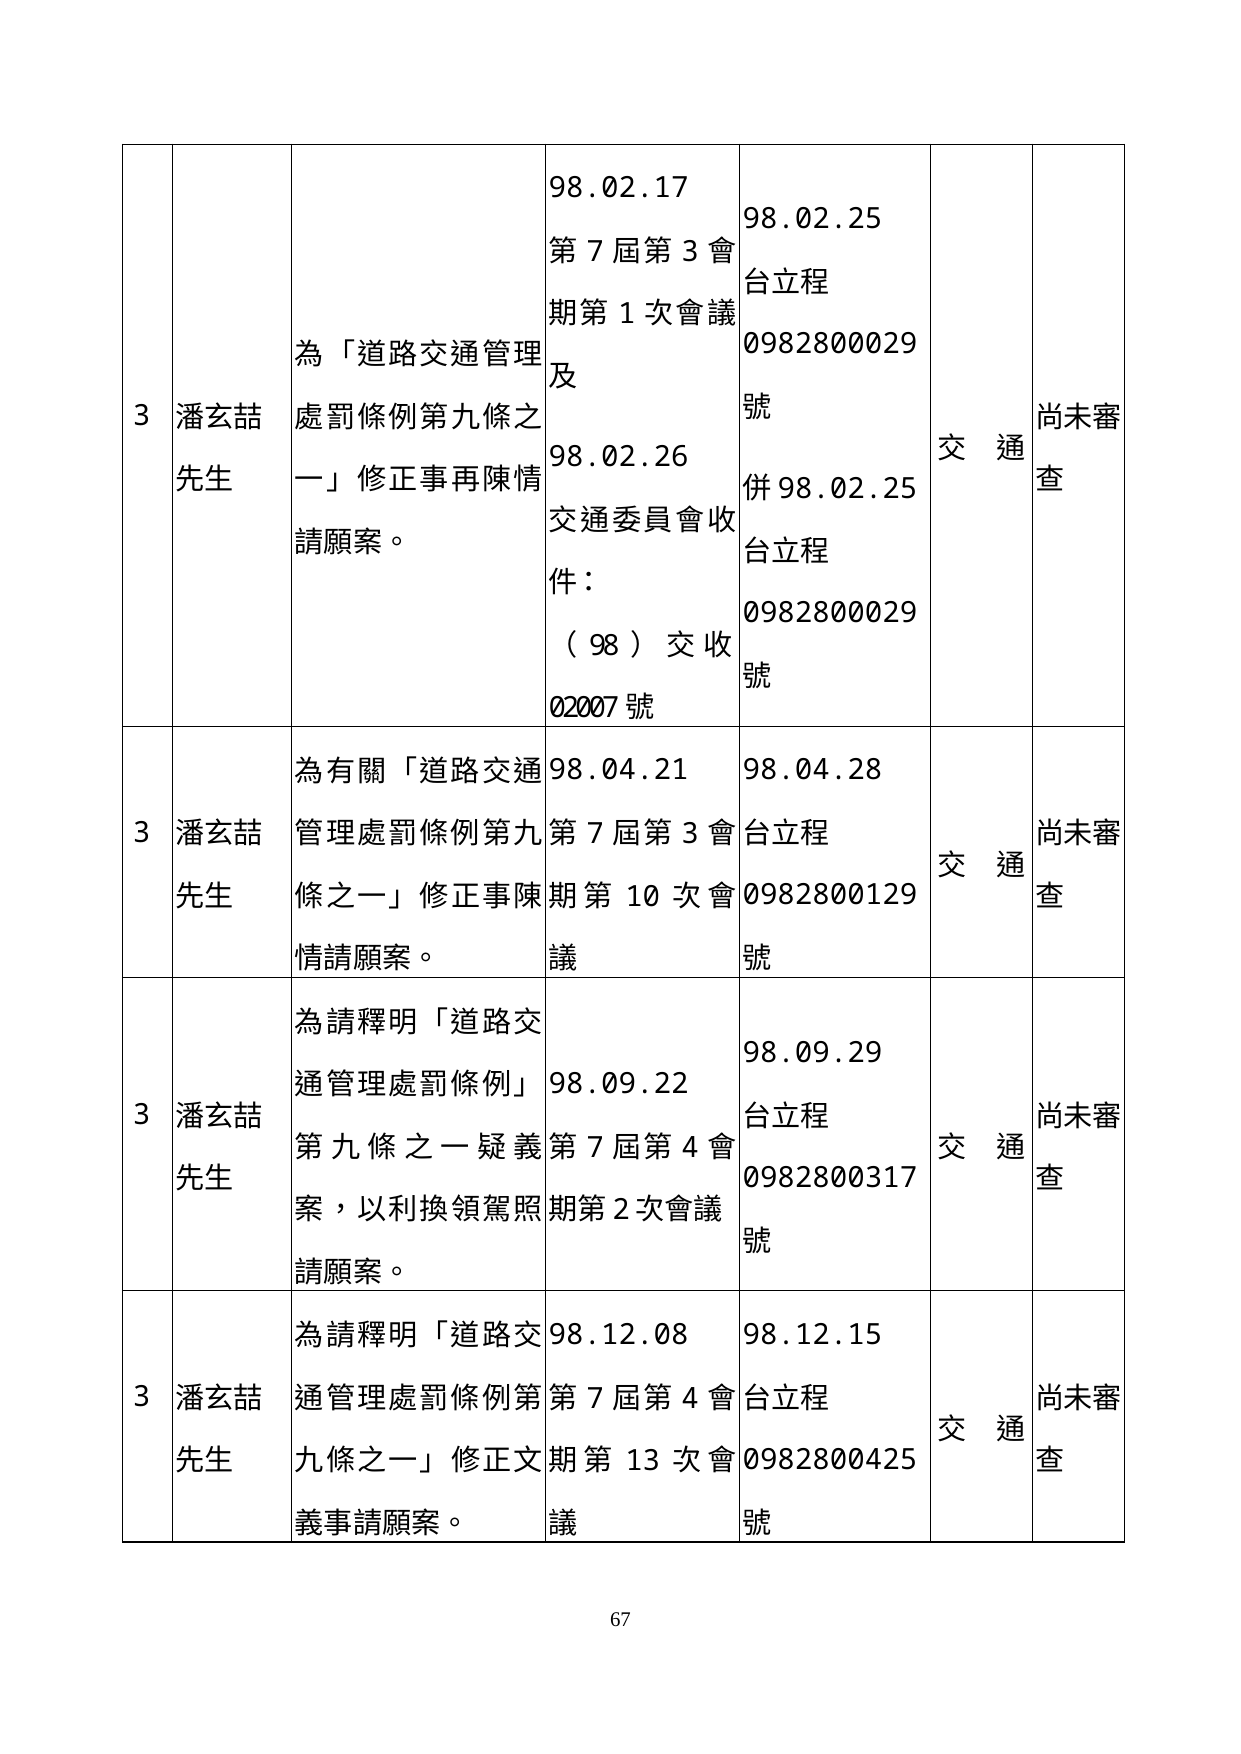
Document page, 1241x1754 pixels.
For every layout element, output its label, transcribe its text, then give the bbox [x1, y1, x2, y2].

table_cell 35 [123, 978, 172, 1290]
table_cell 98.09.29 台立程 0982800317號 [740, 978, 930, 1290]
table_cell 交 通 [931, 978, 1032, 1290]
table_cell 98.04.21 第7屆第3會期第10次會議 [546, 727, 739, 977]
table_cell 尚未審查 [1033, 145, 1124, 726]
table_cell 98.09.22 第7屆第4會期第2次會議 [546, 978, 739, 1290]
table_cell 潘玄喆 先生 [173, 1291, 291, 1541]
table_cell 為有關「道路交通管理處罰條例第九條之一」修正事陳情請願案。 [292, 727, 545, 977]
table_cell 為「道路交通管理處罰條例第九條之一」修正事再陳情請願案。 [292, 145, 545, 726]
table_cell 尚未審查 [1033, 978, 1124, 1290]
table_cell 34 [123, 727, 172, 977]
table_cell 為請釋明「道路交通管理處罰條例第九條之一」修正文義事請願案。 [292, 1291, 545, 1541]
table_cell 98.12.15 台立程 0982800425號 [740, 1291, 930, 1541]
table_cell 交 通 [931, 145, 1032, 726]
table_cell 尚未審查 [1033, 727, 1124, 977]
table_cell 98.02.25 台立程 0982800029號 併98.02.25 台立程 0982800029號 [740, 145, 930, 726]
table_cell 98.04.28 台立程 0982800129號 [740, 727, 930, 977]
table_cell 98.12.08 第7屆第4會期第13次會議 [546, 1291, 739, 1541]
table_cell 33 [123, 145, 172, 726]
table_cell 36 [123, 1291, 172, 1541]
table_cell 潘玄喆 先生 [173, 727, 291, 977]
table_cell 潘玄喆 先生 [173, 978, 291, 1290]
table_cell 交 通 [931, 1291, 1032, 1541]
table_cell 交 通 [931, 727, 1032, 977]
table_cell 潘玄喆 先生 [173, 145, 291, 726]
table_cell 尚未審查 [1033, 1291, 1124, 1541]
table_cell 98.02.17 第7屆第3會期第1次會議及 98.02.26 交通委員會收件： （98）交收02007號 [546, 145, 739, 726]
table_cell 為請釋明「道路交通管理處罰條例」第九條之一疑義案，以利換領駕照請願案。 [292, 978, 545, 1290]
